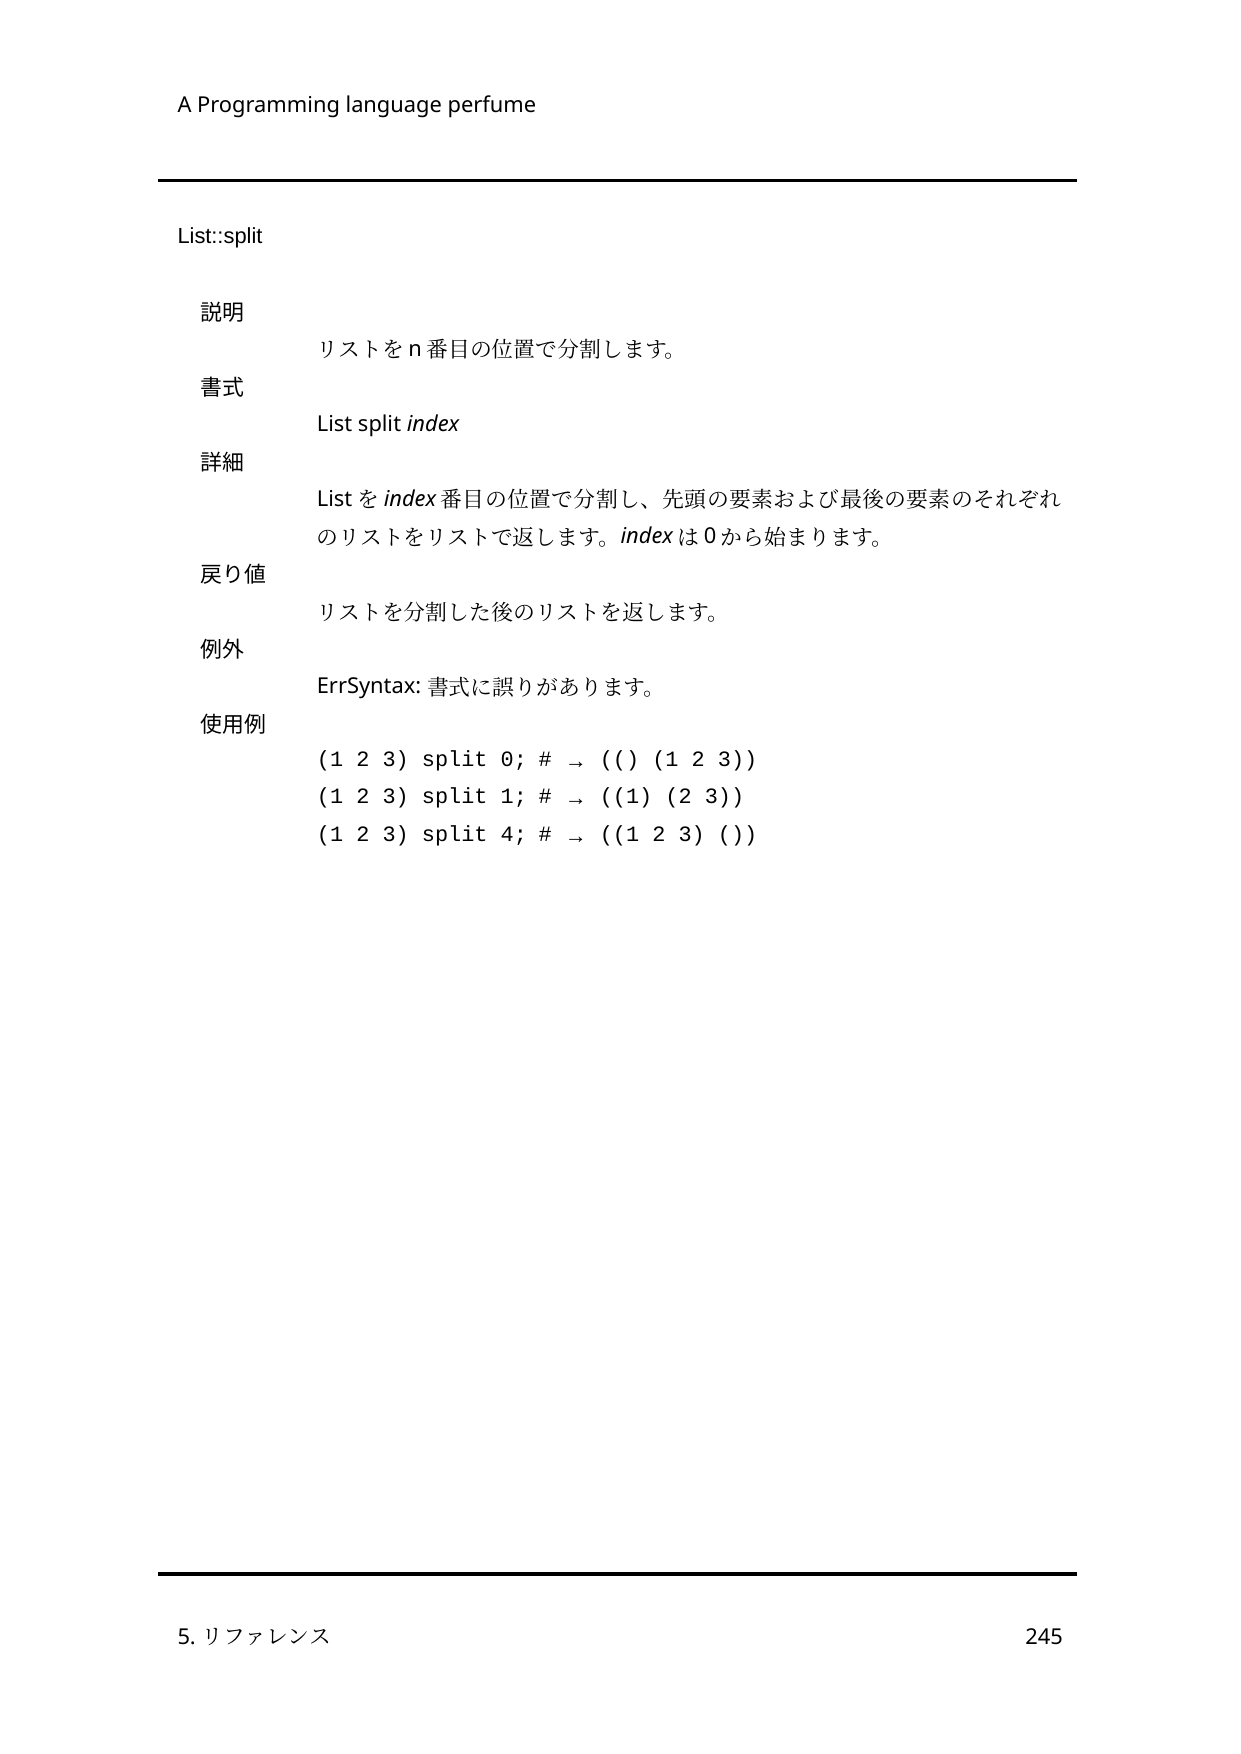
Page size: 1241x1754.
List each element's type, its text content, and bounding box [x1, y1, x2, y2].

table_cell 戻り値 [200, 554, 317, 629]
table_cell 使用例 [200, 704, 317, 854]
table_cell List split index [317, 367, 1063, 442]
subtitle List::split [177, 217, 1063, 254]
table_header 説明 [200, 292, 317, 367]
table_cell 例外 [200, 629, 317, 704]
table_cell リストを分割した後のリストを返します。 [317, 554, 1063, 629]
table_cell 詳細 [200, 442, 317, 554]
table_cell Listをindex番目の位置で分割し、先頭の要素および最後の要素のそれぞれのリストをリストで返します。indexは0から始まります。 [317, 442, 1063, 554]
table_cell (1 2 3) split 0; # → (() (1 2 3)) (1 2 3) split 1; # → ((1) (2 3)) (1 2 3) split 4; # → ((1 2 3) ()) [317, 704, 1063, 854]
table_cell 書式 [200, 367, 317, 442]
table_cell ErrSyntax: 書式に誤りがあります。 [317, 629, 1063, 704]
table_header リストをn番目の位置で分割します。 [317, 292, 1063, 367]
